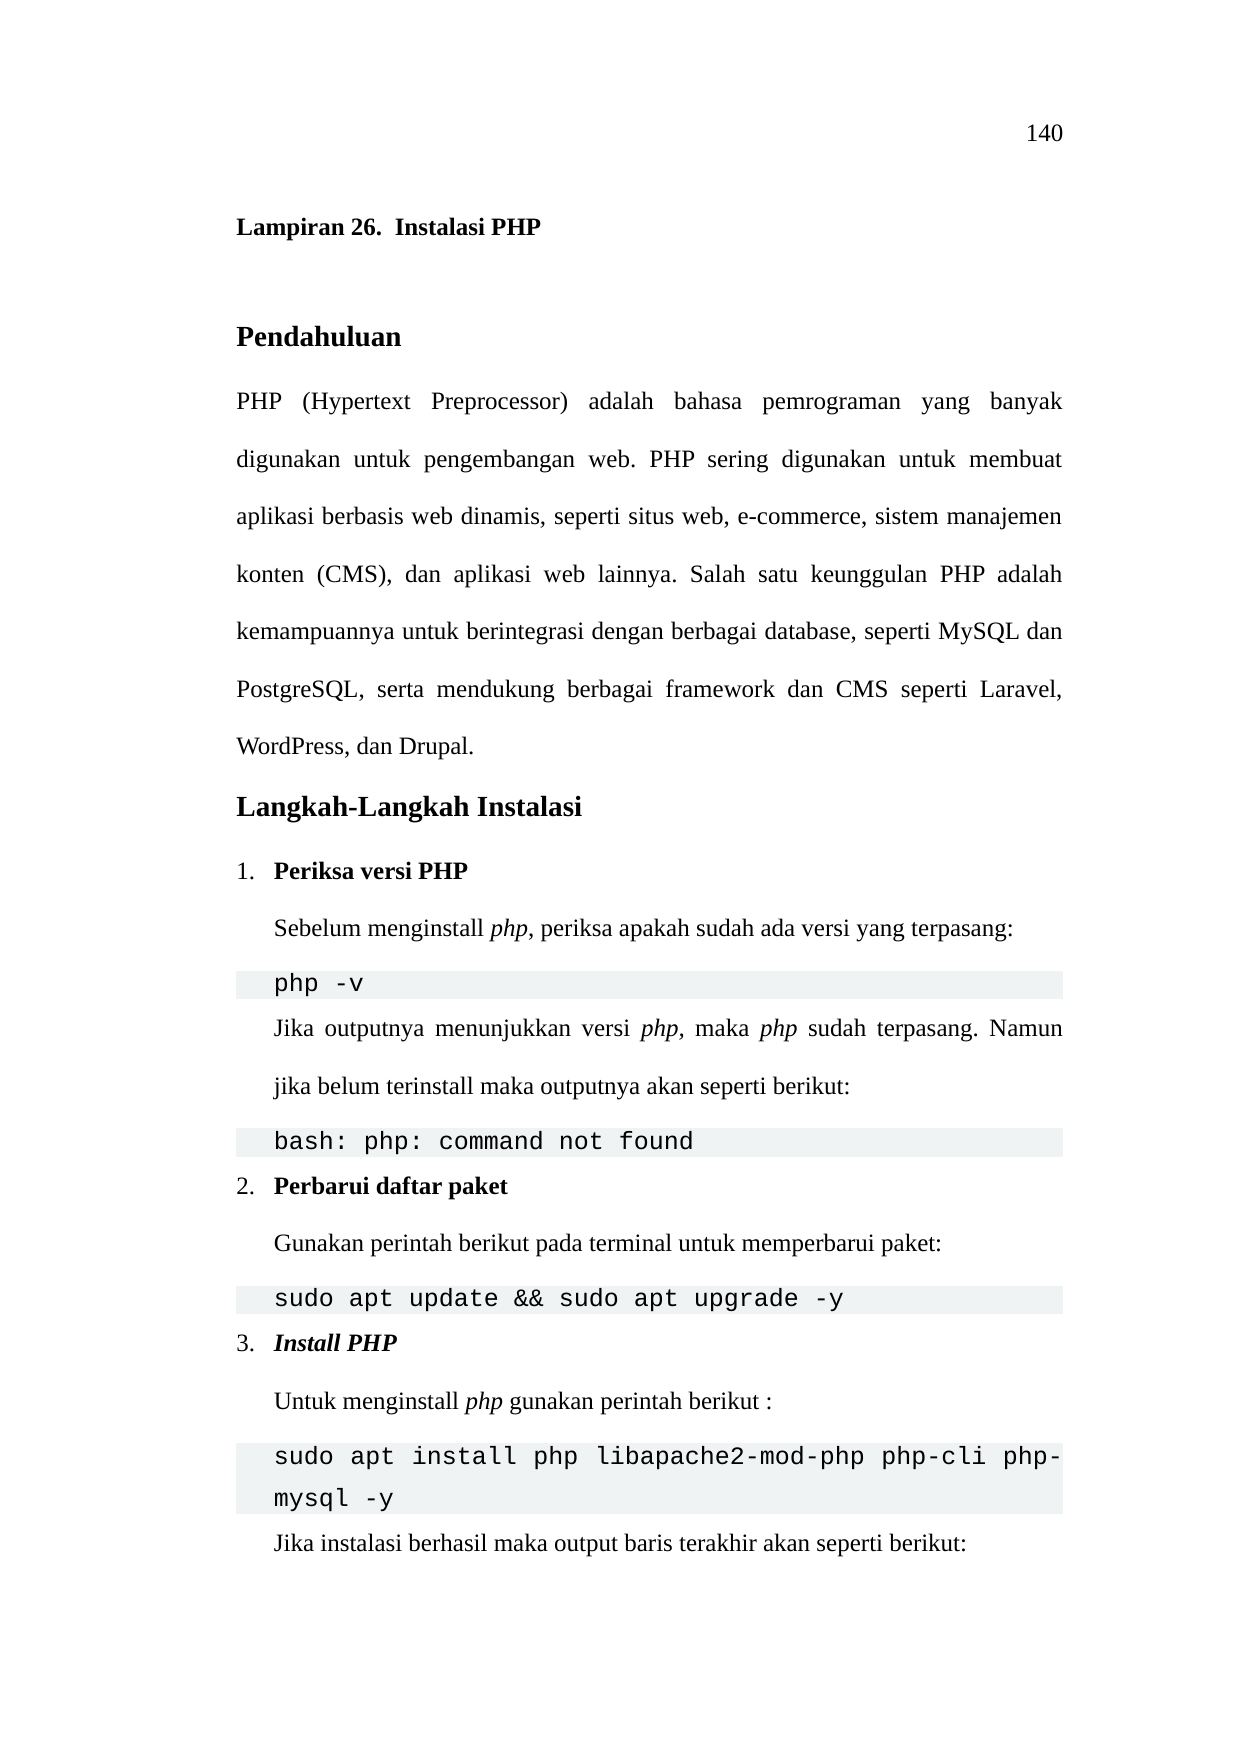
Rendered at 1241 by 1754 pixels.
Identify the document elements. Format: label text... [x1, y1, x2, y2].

list Jika outputnya menunjukkan versi php, maka php sudah terpasang. Namun jika belum terinstall maka outputnya akan seperti berikut: [236, 1013, 1063, 1099]
text Pendahuluan [236, 319, 1063, 353]
list php -v [236, 971, 1063, 999]
list sudo apt install php libapache2-mod-php php-cli php-mysql -y [236, 1443, 1063, 1514]
list sudo apt update && sudo apt upgrade -y [236, 1286, 1063, 1314]
text PHP (Hypertext Preprocessor) adalah bahasa pemrograman yang banyak digunakan untuk pengembangan web. PHP sering digunakan untuk membuat aplikasi berbasis web dinamis, seperti situs web, e-commerce, sistem manajemen konten (CMS), dan aplikasi web lainnya. Salah satu keunggulan PHP adalah kemampuannya untuk berintegrasi dengan berbagai database, seperti MySQL dan PostgreSQL, serta mendukung berbagai framework dan CMS seperti Laravel, WordPress, dan Drupal. [236, 386, 1063, 760]
list Untuk menginstall php gunakan perintah berikut : [236, 1386, 1063, 1414]
list Periksa versi PHP [236, 856, 1063, 884]
list Jika instalasi berhasil maka output baris terakhir akan seperti berikut: [236, 1528, 1063, 1557]
list Sebelum menginstall php, periksa apakah sudah ada versi yang terpasang: [236, 913, 1063, 942]
list Perbarui daftar paket [236, 1171, 1063, 1199]
text Langkah-Langkah Instalasi [236, 789, 1063, 822]
list bash: php: command not found [236, 1128, 1063, 1157]
list Install PHP [236, 1328, 1063, 1357]
subtitle Instalasi PHP [236, 212, 1063, 241]
list Gunakan perintah berikut pada terminal untuk memperbarui paket: [236, 1228, 1063, 1257]
